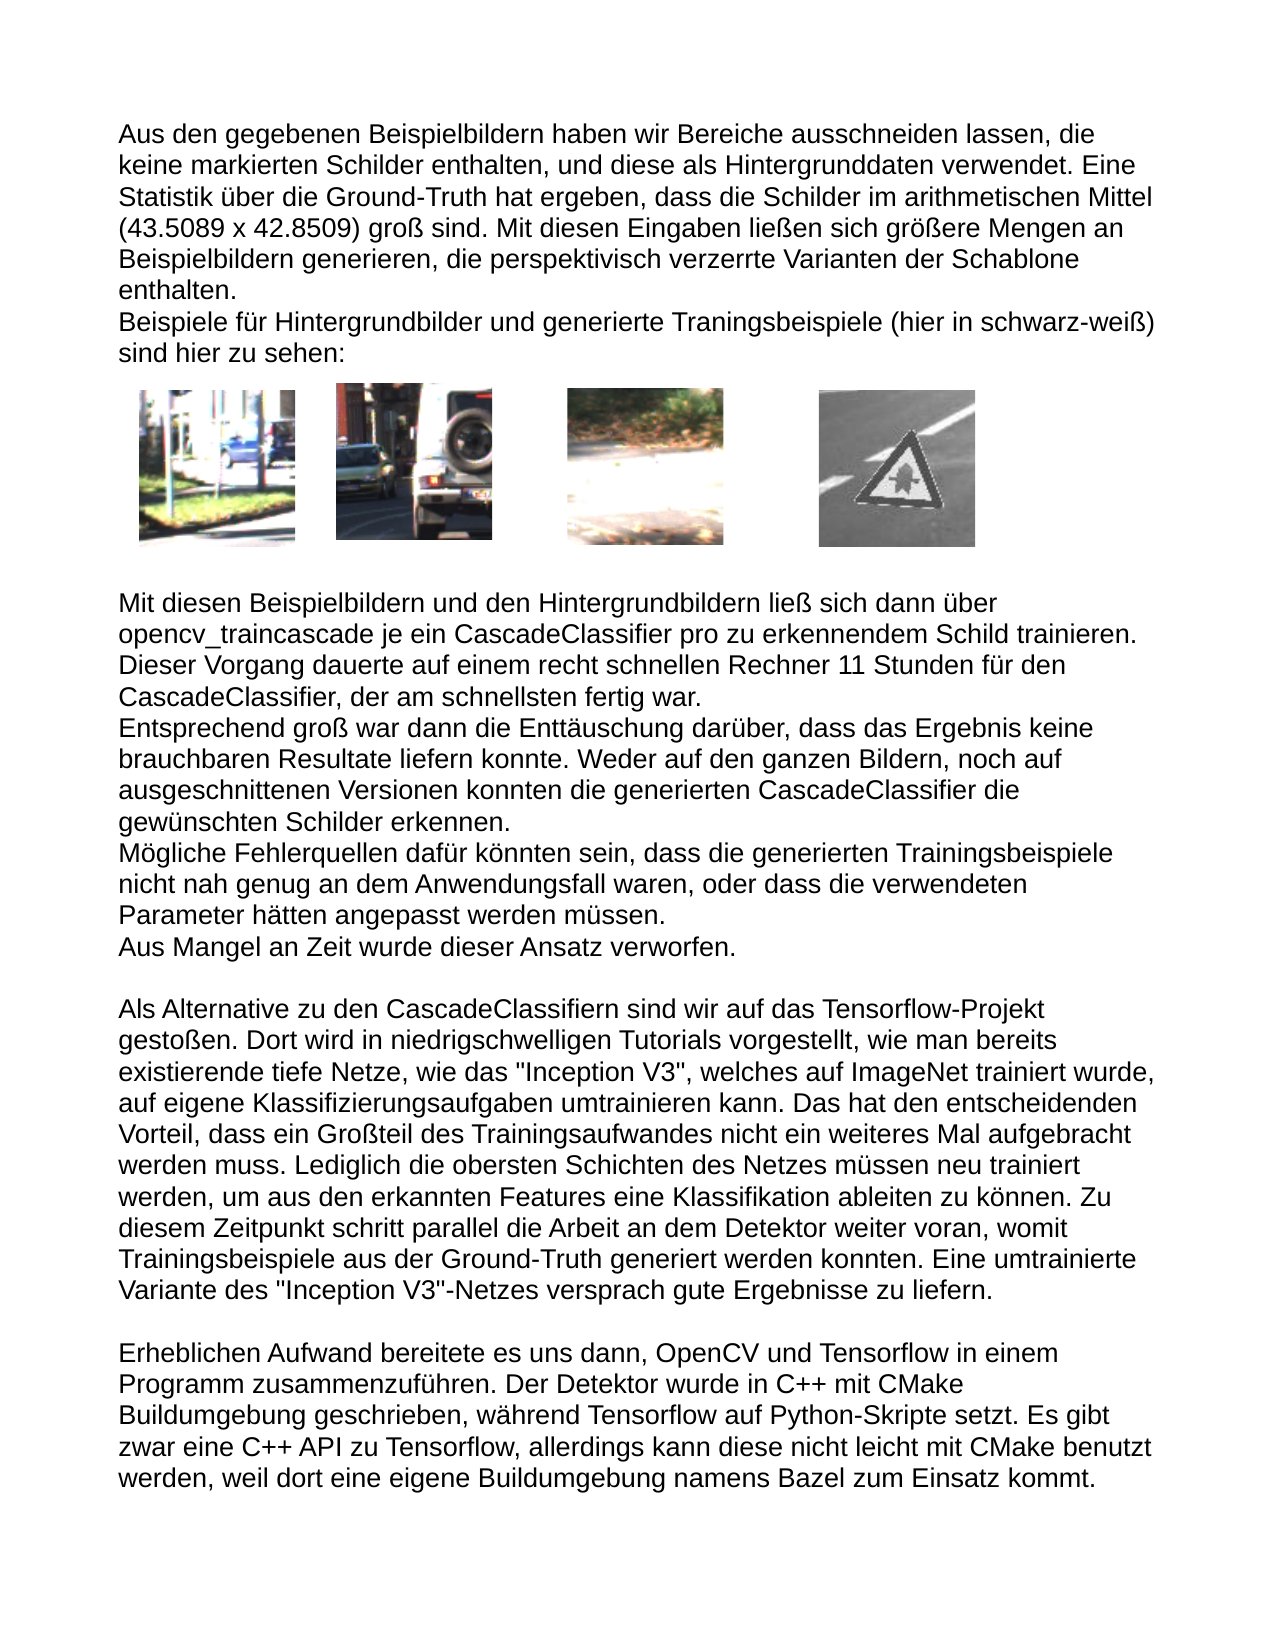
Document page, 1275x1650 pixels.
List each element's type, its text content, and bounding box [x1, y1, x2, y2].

text Mögliche Fehlerquellen dafür könnten sein, dass die generierten Trainingsbeispiele nicht nah genug an dem Anwendungsfall waren, oder dass die verwendeten Parameter hätten angepasst werden müssen. [118, 837, 1157, 931]
text Beispiele für Hintergrundbilder und generierte Traningsbeispiele (hier in schwarz-weiß) sind hier zu sehen: [118, 306, 1157, 368]
text Erheblichen Aufwand bereitete es uns dann, OpenCV und Tensorflow in einem Programm zusammenzuführen. Der Detektor wurde in C++ mit CMake Buildumgebung geschrieben, während Tensorflow auf Python-Skripte setzt. Es gibt zwar eine C++ API zu Tensorflow, allerdings kann diese nicht leicht mit CMake benutzt werden, weil dort eine eigene Buildumgebung namens Bazel zum Einsatz kommt. [118, 1337, 1157, 1493]
text Als Alternative zu den CascadeClassifiern sind wir auf das Tensorflow-Projekt gestoßen. Dort wird in niedrigschwelligen Tutorials vorgestellt, wie man bereits existierende tiefe Netze, wie das "Inception V3", welches auf ImageNet trainiert wurde, auf eigene Klassifizierungsaufgaben umtrainieren kann. Das hat den entscheidenden Vorteil, dass ein Großteil des Trainingsaufwandes nicht ein weiteres Mal aufgebracht werden muss. Lediglich die obersten Schichten des Netzes müssen neu trainiert werden, um aus den erkannten Features eine Klassifikation ableiten zu können. Zu diesem Zeitpunkt schritt parallel die Arbeit an dem Detektor weiter voran, womit Trainingsbeispiele aus der Ground-Truth generiert werden konnten. Eine umtrainierte Variante des "Inception V3"-Netzes versprach gute Ergebnisse zu liefern. [118, 993, 1157, 1306]
picture [567, 388, 724, 545]
picture [818, 390, 976, 547]
text Aus Mangel an Zeit wurde dieser Ansatz verworfen. [118, 931, 1157, 962]
text Mit diesen Beispielbildern und den Hintergrundbildern ließ sich dann über opencv_traincascade je ein CascadeClassifier pro zu erkennendem Schild trainieren. Dieser Vorgang dauerte auf einem recht schnellen Rechner 11 Stunden für den CascadeClassifier, der am schnellsten fertig war. [118, 587, 1157, 712]
picture [336, 383, 493, 540]
text Entsprechend groß war dann die Enttäuschung darüber, dass das Ergebnis keine brauchbaren Resultate liefern konnte. Weder auf den ganzen Bildern, noch auf ausgeschnittenen Versionen konnten die generierten CascadeClassifier die gewünschten Schilder erkennen. [118, 712, 1157, 837]
text Aus den gegebenen Beispielbildern haben wir Bereiche ausschneiden lassen, die keine markierten Schilder enthalten, und diese als Hintergrunddaten verwendet. Eine Statistik über die Ground-Truth hat ergeben, dass die Schilder im arithmetischen Mittel (43.5089 x 42.8509) groß sind. Mit diesen Eingaben ließen sich größere Mengen an Beispielbildern generieren, die perspektivisch verzerrte Varianten der Schablone enthalten. [118, 118, 1157, 306]
picture [139, 390, 296, 547]
